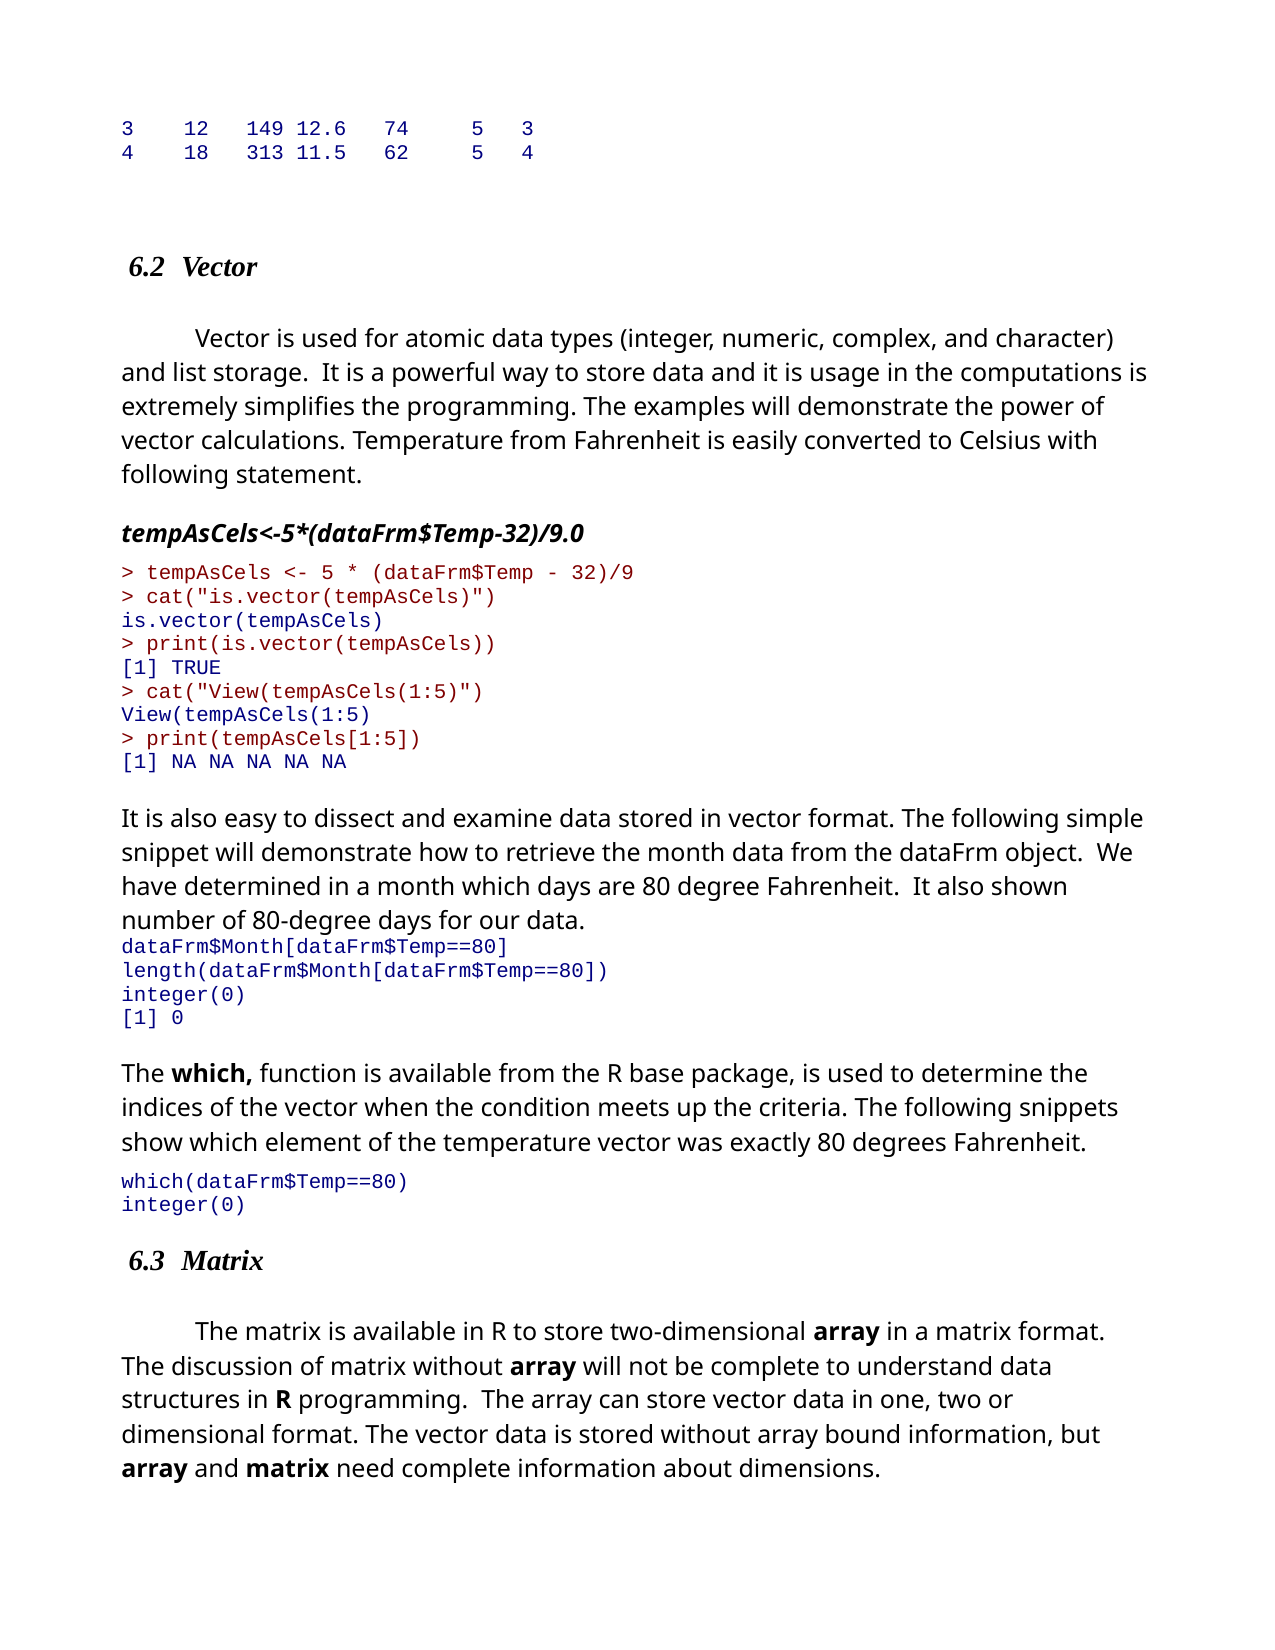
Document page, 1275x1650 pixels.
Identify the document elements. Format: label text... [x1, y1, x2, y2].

subtitle Matrix [121, 1243, 1158, 1277]
text 4 18 313 11.5 62 5 4 [121, 142, 1158, 165]
text The which, function is available from the R base package, is used to determine the indices of the vector when the condition meets up the criteria. The following snippets show which element of the temperature vector was exactly 80 degrees Fahrenheit. [121, 1056, 1158, 1158]
text > print(tempAsCels[1:5]) [121, 728, 1158, 752]
text [1] TRUE [121, 657, 1158, 681]
text > print(is.vector(tempAsCels)) [121, 633, 1158, 657]
text > cat("is.vector(tempAsCels)") [121, 586, 1158, 610]
text integer(0) [121, 984, 1158, 1007]
text tempAsCels<-5*(dataFrm$Temp-32)/9.0 [121, 516, 1158, 550]
text > tempAsCels <- 5 * (dataFrm$Temp - 32)/9 [121, 562, 1158, 586]
text [1] NA NA NA NA NA [121, 752, 1158, 775]
text which(dataFrm$Temp==80) [121, 1171, 1158, 1194]
text integer(0) [121, 1194, 1158, 1218]
text Vector is used for atomic data types (integer, numeric, complex, and character) and list storage. It is a powerful way to store data and it is usage in the computations is extremely simplifies the programming. The examples will demonstrate the power of vector calculations. Temperature from Fahrenheit is easily converted to Celsius with following statement. [121, 321, 1158, 491]
text The matrix is available in R to store two-dimensional array in a matrix format. The discussion of matrix without array will not be complete to understand data structures in R programming. The array can store vector data in one, two or dimensional format. The vector data is stored without array bound information, but array and matrix need complete information about dimensions. [121, 1314, 1158, 1484]
text dataFrm$Month[dataFrm$Temp==80] [121, 936, 1158, 960]
text > cat("View(tempAsCels(1:5)") [121, 681, 1158, 704]
text 3 12 149 12.6 74 5 3 [121, 118, 1158, 142]
text View(tempAsCels(1:5) [121, 704, 1158, 728]
subtitle Vector [121, 249, 1158, 283]
text is.vector(tempAsCels) [121, 610, 1158, 633]
text It is also easy to dissect and examine data stored in vector format. The following simple snippet will demonstrate how to retrieve the month data from the dataFrm object. We have determined in a month which days are 80 degree Fahrenheit. It also shown number of 80-degree days for our data. [121, 800, 1158, 936]
text [1] 0 [121, 1007, 1158, 1031]
text length(dataFrm$Month[dataFrm$Temp==80]) [121, 960, 1158, 984]
